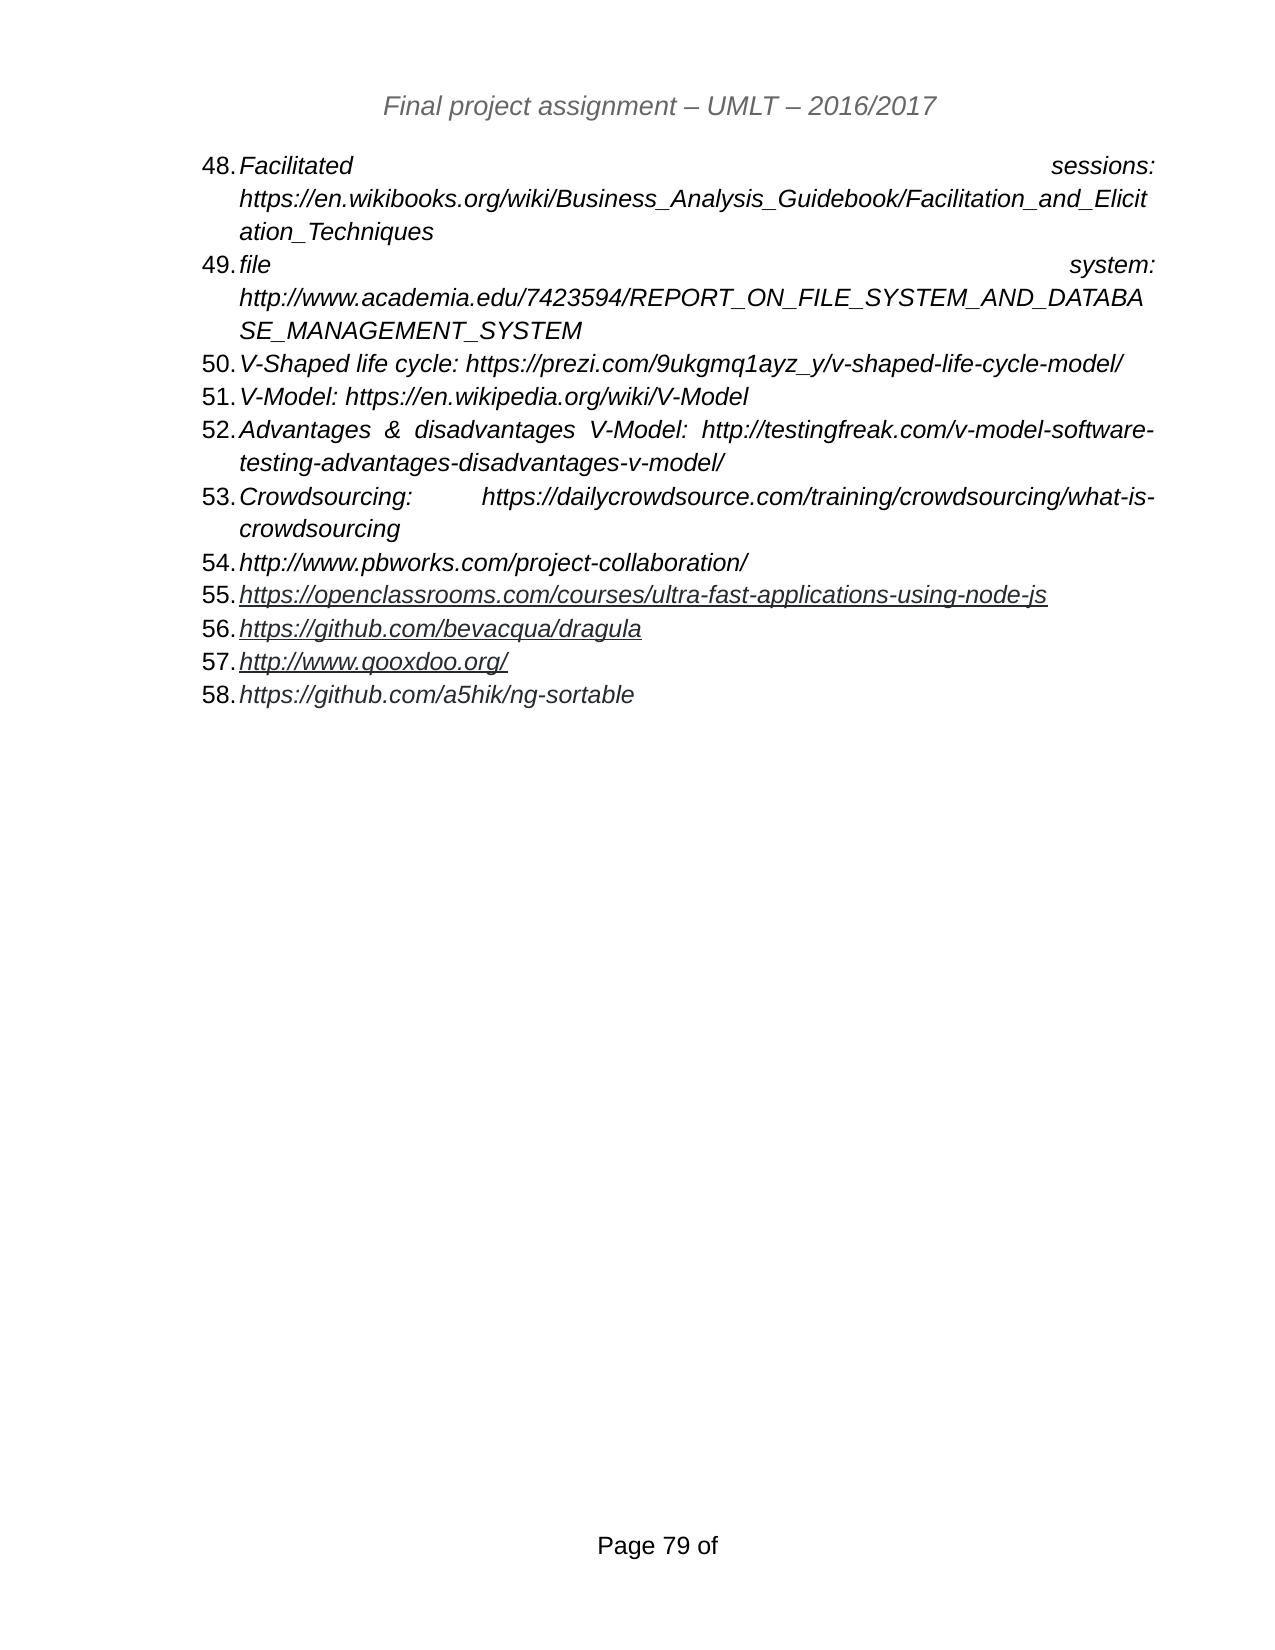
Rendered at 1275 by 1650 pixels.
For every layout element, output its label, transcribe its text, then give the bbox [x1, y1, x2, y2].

list http://www.pbworks.com/project-collaboration/ [202, 547, 1158, 576]
list V-Shaped life cycle: https://prezi.com/9ukgmq1ayz_y/v-shaped-life-cycle-model/ [202, 349, 1158, 378]
list file system: http://www.academia.edu/7423594/REPORT_ON_FILE_SYSTEM_AND_DATABASE_MANAGEMENT_SYSTEM [202, 250, 1158, 345]
list https://github.com/a5hik/ng-sortable [202, 679, 1158, 708]
list V-Model: https://en.wikipedia.org/wiki/V-Model [202, 382, 1158, 411]
list http://www.qooxdoo.org/ [202, 647, 1158, 675]
list Advantages & disadvantages V-Model: http://testingfreak.com/v-model-software-testing-advantages-disadvantages-v-model/ [202, 415, 1158, 477]
list Crowdsourcing: https://dailycrowdsource.com/training/crowdsourcing/what-is-crowdsourcing [202, 481, 1158, 543]
list https://openclassrooms.com/courses/ultra-fast-applications-using-node-js [202, 581, 1158, 609]
list Facilitated sessions: https://en.wikibooks.org/wiki/Business_Analysis_Guidebook/Facilitation_and_Elicitation_Techniques [202, 151, 1158, 246]
list https://github.com/bevacqua/dragula [202, 613, 1158, 642]
